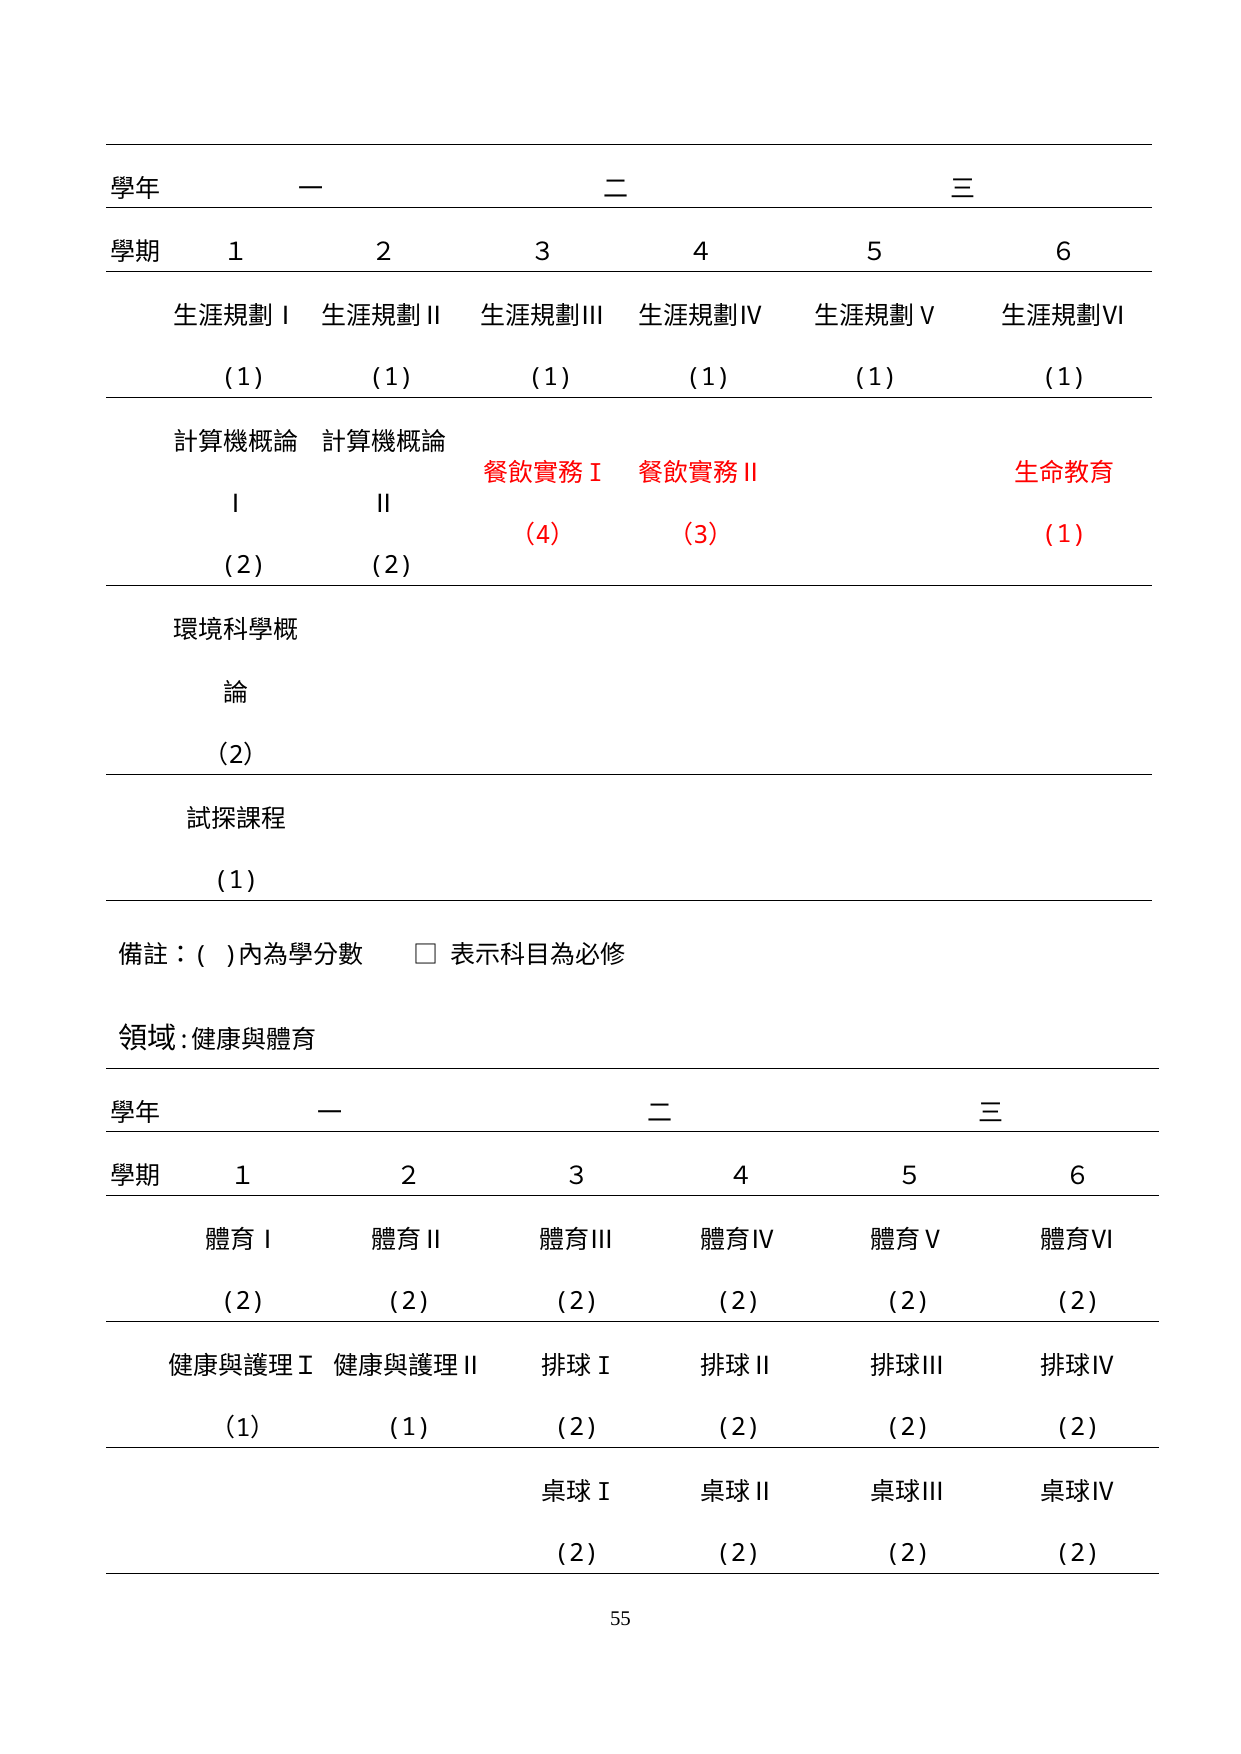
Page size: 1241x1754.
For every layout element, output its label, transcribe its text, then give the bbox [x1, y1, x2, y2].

table_cell [459, 586, 627, 774]
table_cell 體育Ⅲ (2) [496, 1196, 657, 1321]
table_cell 桌球Ⅱ (2) [657, 1448, 819, 1573]
table_cell [106, 398, 163, 585]
table_cell 生涯規劃Ⅱ (1) [309, 272, 458, 397]
table_cell 學期 [106, 1132, 164, 1194]
table_cell １ [164, 1132, 322, 1194]
table_cell 生涯規劃V (1) [774, 272, 975, 397]
table_header 學年 [106, 1069, 164, 1131]
table_cell [106, 272, 163, 397]
table_cell 計算機概論Ⅰ (2) [163, 398, 308, 585]
table_cell [106, 1448, 164, 1573]
table_cell [106, 1322, 164, 1447]
table_cell [309, 775, 458, 900]
table_header 二 [459, 145, 774, 207]
table_cell 桌球I (2) [496, 1448, 657, 1573]
table_cell ５ [774, 208, 975, 271]
table_header 一 [164, 1069, 496, 1131]
table_cell [774, 775, 975, 900]
table_cell [164, 1448, 322, 1573]
table_header 三 [774, 145, 1152, 207]
table_cell [459, 775, 627, 900]
table_cell 試探課程 (1) [163, 775, 308, 900]
table_cell [106, 775, 163, 900]
table_cell 體育Ⅴ (2) [819, 1196, 996, 1321]
table_cell 排球Ⅲ (2) [819, 1322, 996, 1447]
table_cell 生涯規劃Ⅰ (1) [163, 272, 308, 397]
table_cell ４ [657, 1132, 823, 1194]
table_cell [975, 586, 1152, 774]
table_cell [309, 586, 458, 774]
table_cell 健康與護理Ⅱ (1) [322, 1322, 496, 1447]
table_cell 桌球Ⅳ (2) [996, 1448, 1158, 1573]
table_cell [627, 586, 774, 774]
table_header 二 [496, 1069, 823, 1131]
table_cell 排球Ⅳ (2) [996, 1322, 1158, 1447]
table_header 學年 [106, 145, 163, 207]
table_cell 體育Ⅰ (2) [164, 1196, 322, 1321]
table_cell [774, 398, 975, 585]
table_cell 餐飲實務I （4） [459, 398, 627, 585]
table_cell ５ [824, 1132, 996, 1194]
table_cell 計算機概論Ⅱ (2) [309, 398, 458, 585]
table_cell ４ [627, 208, 774, 271]
table_cell 排球Ⅱ (2) [657, 1322, 819, 1447]
table_cell [774, 586, 975, 774]
table_cell 桌球Ⅲ (2) [819, 1448, 996, 1573]
table_cell 體育Ⅳ (2) [657, 1196, 819, 1321]
table_cell 健康與護理Ｉ （1） [164, 1322, 322, 1447]
table_cell [975, 775, 1152, 900]
table_cell 生涯規劃Ⅲ (1) [459, 272, 627, 397]
table_cell 生命教育 (1) [975, 398, 1152, 585]
table_cell 學期 [106, 208, 163, 271]
table_cell 生涯規劃Ⅳ (1) [627, 272, 774, 397]
table_cell ２ [309, 208, 458, 271]
table_cell 體育Ⅱ (2) [322, 1196, 496, 1321]
table_cell [322, 1448, 496, 1573]
table_header 三 [824, 1069, 1158, 1131]
table_cell 餐飲實務Ⅱ （3） [627, 398, 774, 585]
table_cell ２ [322, 1132, 496, 1194]
table_cell １ [163, 208, 308, 271]
table_header 一 [163, 145, 458, 207]
table_cell 環境科學概論 （2） [163, 586, 308, 774]
table_cell 排球I (2) [496, 1322, 657, 1447]
text 備註：( )內為學分數 □ 表示科目為必修 [118, 911, 1122, 974]
table_cell 體育Ⅵ (2) [996, 1196, 1158, 1321]
table_cell ６ [975, 208, 1152, 271]
table_cell ３ [496, 1132, 657, 1194]
text 領域:健康與體育 [118, 994, 1122, 1057]
table_cell 生涯規劃Ⅵ (1) [975, 272, 1152, 397]
table_cell [106, 1196, 164, 1321]
table_cell ３ [459, 208, 627, 271]
table_cell [106, 586, 163, 774]
table_cell [627, 775, 774, 900]
table_cell ６ [996, 1132, 1158, 1194]
